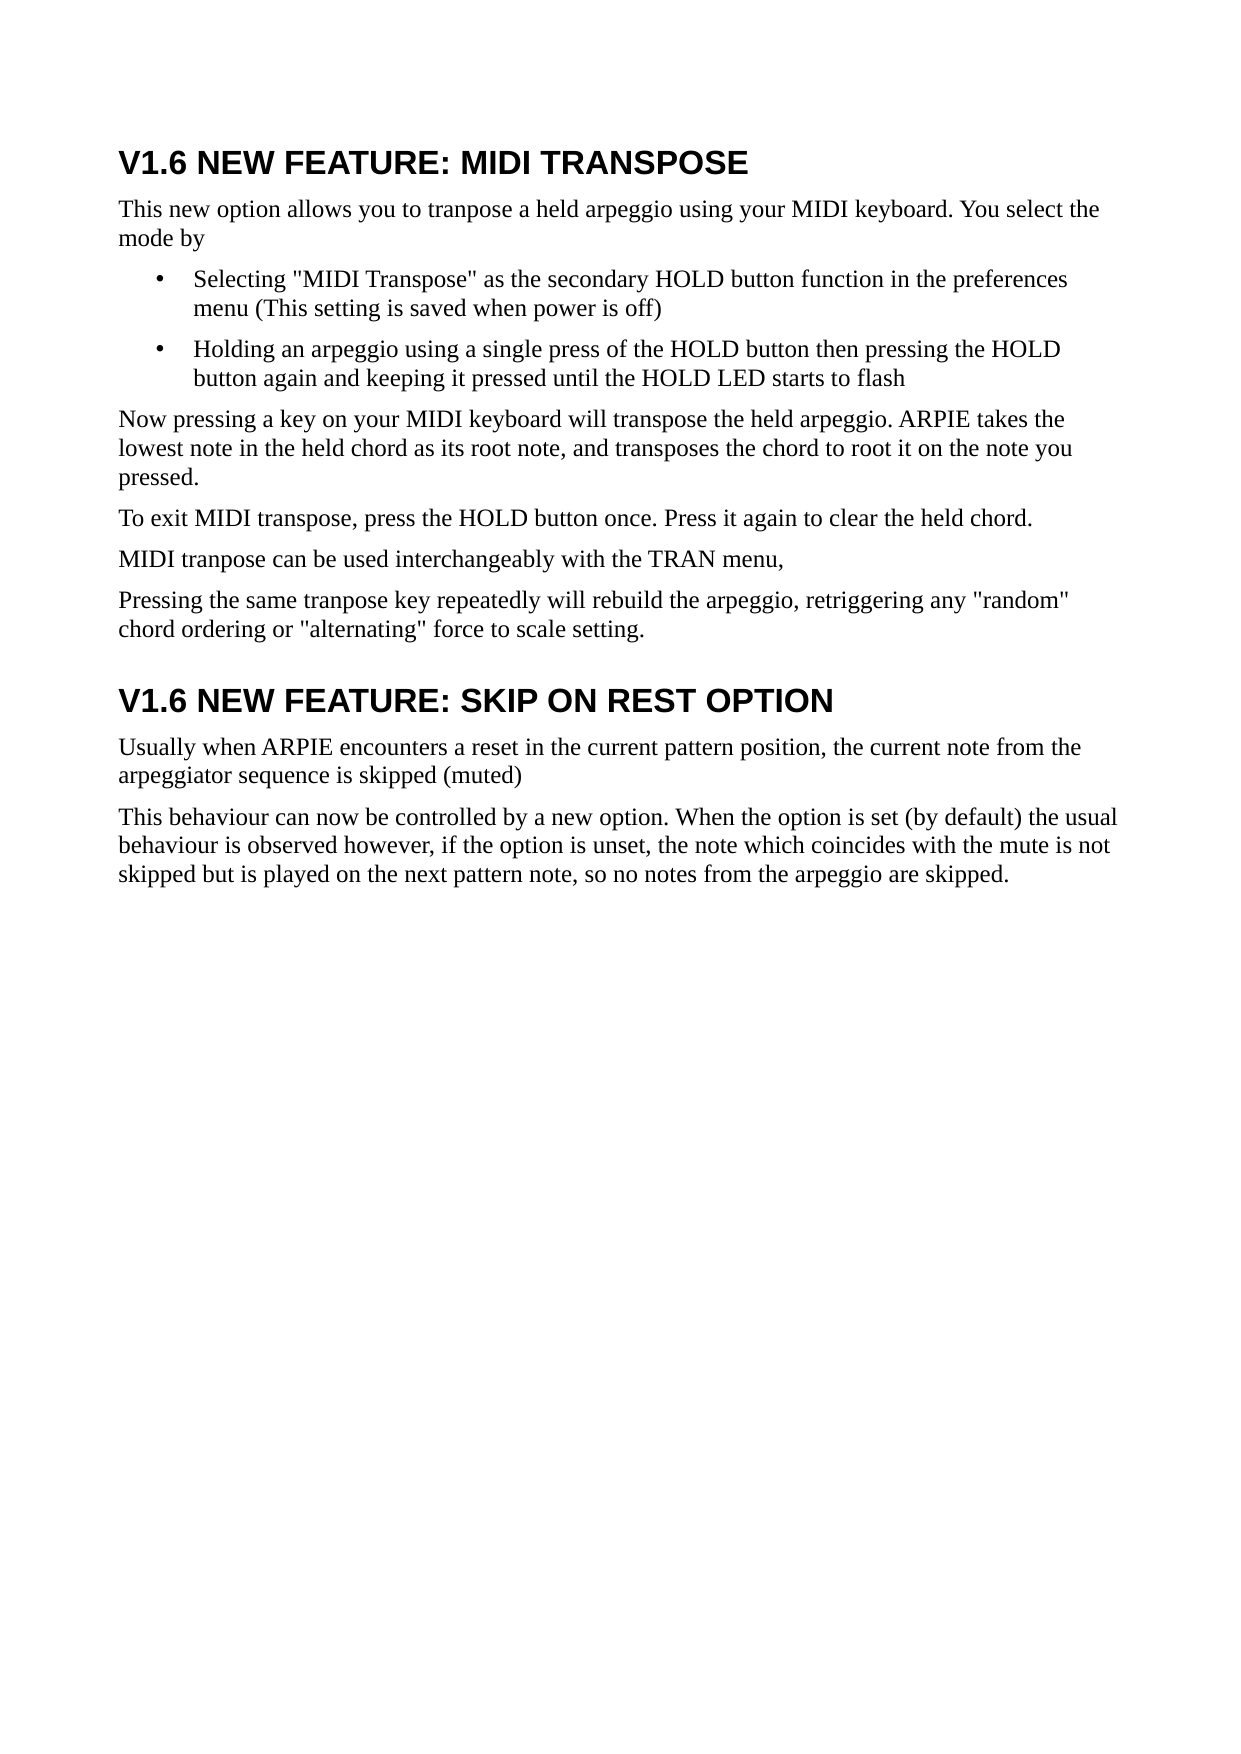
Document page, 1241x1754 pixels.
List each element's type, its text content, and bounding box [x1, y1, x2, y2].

text This new option allows you to tranpose a held arpeggio using your MIDI keyboard. You select the mode by [118, 194, 1122, 252]
text This behaviour can now be controlled by a new option. When the option is set (by default) the usual behaviour is observed however, if the option is unset, the note which coincides with the mute is not skipped but is played on the next pattern note, so no notes from the arpeggio are skipped. [118, 802, 1122, 888]
subtitle V1.6 NEW FEATURE: SKIP ON REST OPTION [118, 681, 1122, 719]
text MIDI tranpose can be used interchangeably with the TRAN menu, [118, 544, 1122, 573]
text Usually when ARPIE encounters a reset in the current pattern position, the current note from the arpeggiator sequence is skipped (muted) [118, 732, 1122, 789]
text Pressing the same tranpose key repeatedly will rebuild the arpeggio, retriggering any "random" chord ordering or "alternating" force to scale setting. [118, 586, 1122, 643]
list Holding an arpeggio using a single press of the HOLD button then pressing the HOLD button again and keeping it pressed until the HOLD LED starts to flash [156, 334, 1122, 392]
list Selecting "MIDI Transpose" as the secondary HOLD button function in the preferences menu (This setting is saved when power is off) [156, 264, 1122, 322]
text To exit MIDI transpose, press the HOLD button once. Press it again to clear the held chord. [118, 503, 1122, 532]
subtitle V1.6 NEW FEATURE: MIDI TRANSPOSE [118, 143, 1122, 182]
text Now pressing a key on your MIDI keyboard will transpose the held arpeggio. ARPIE takes the lowest note in the held chord as its root note, and transposes the chord to root it on the note you pressed. [118, 404, 1122, 491]
